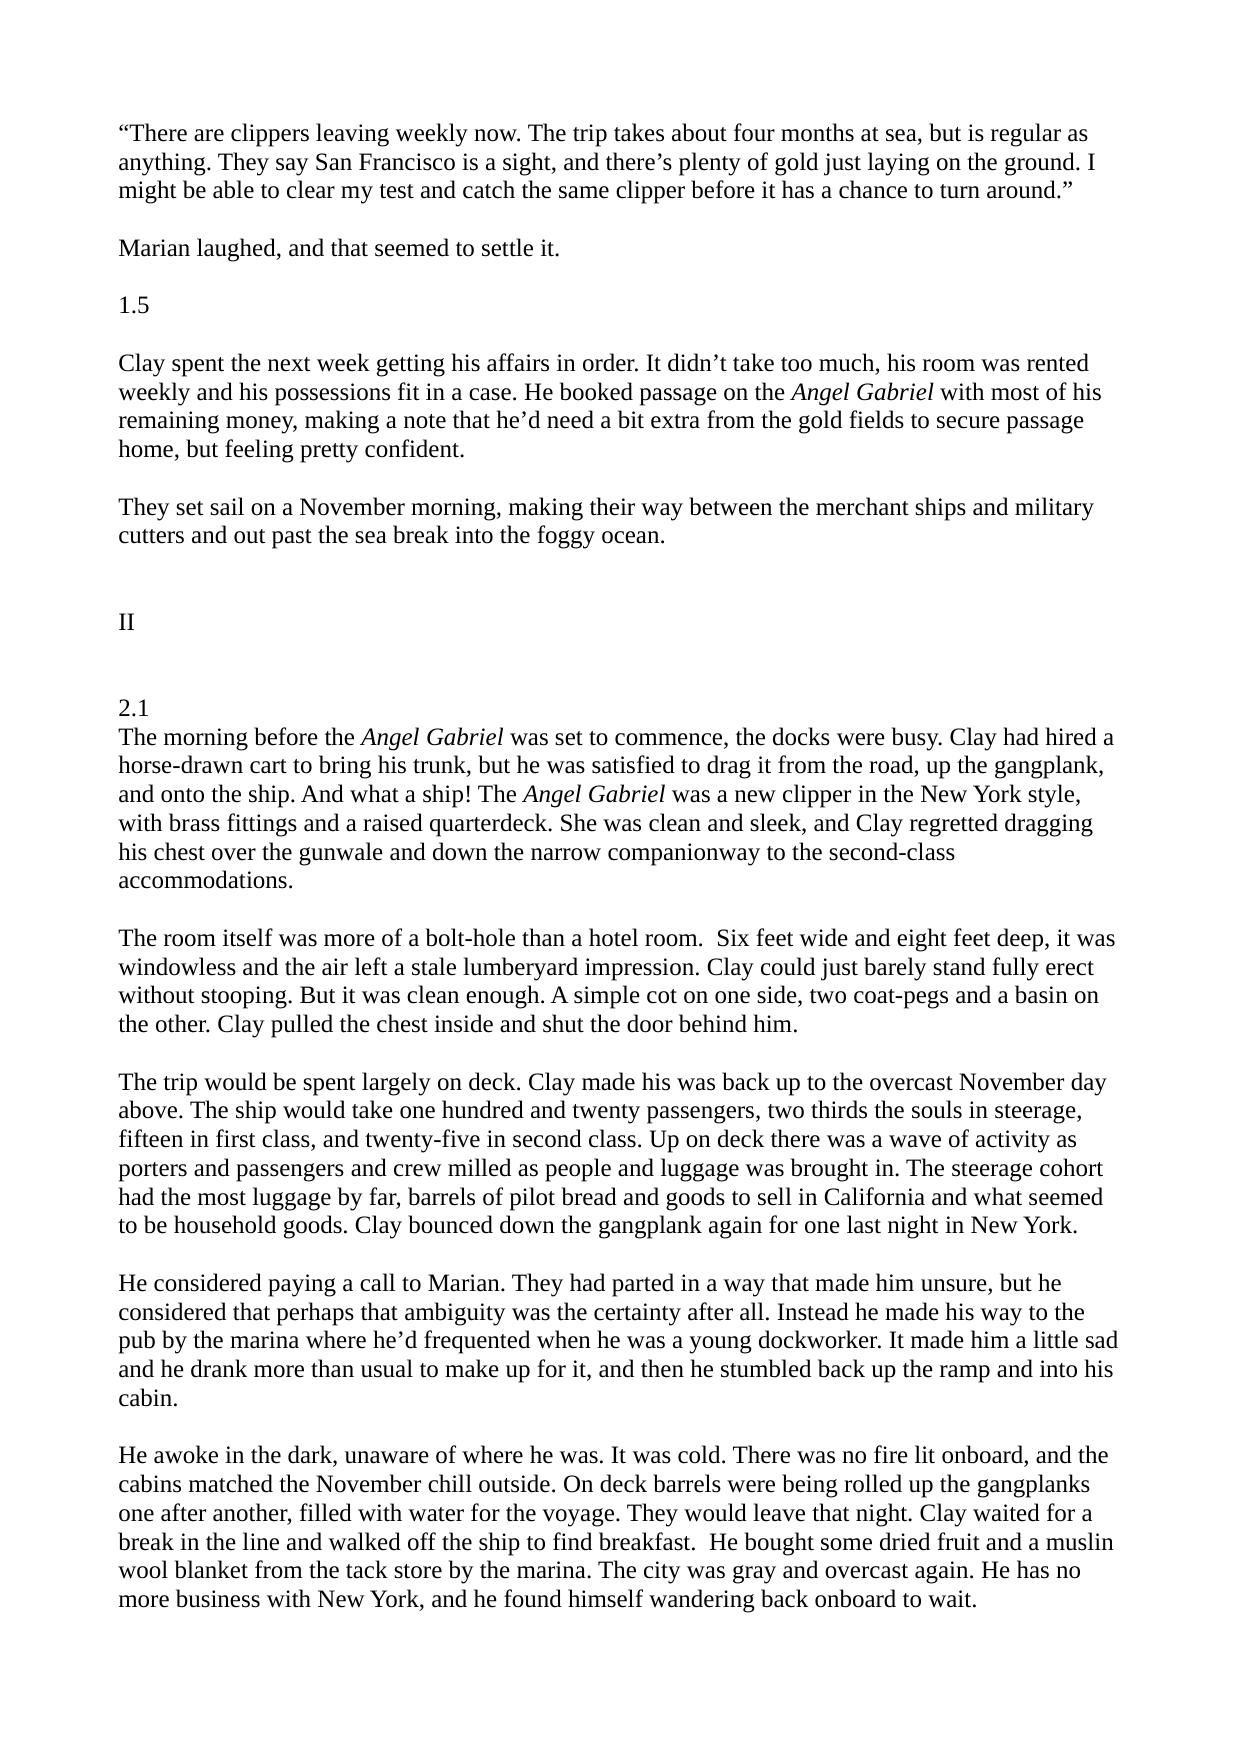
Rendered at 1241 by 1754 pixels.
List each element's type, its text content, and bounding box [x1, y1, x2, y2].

text Clay spent the next week getting his affairs in order. It didn’t take too much, his room was rented weekly and his possessions fit in a case. He booked passage on the Angel Gabriel with most of his remaining money, making a note that he’d need a bit extra from the gold fields to secure passage home, but feeling pretty confident. [118, 348, 1122, 463]
text They set sail on a November morning, making their way between the merchant ships and military cutters and out past the sea break into the foggy ocean. [118, 492, 1122, 549]
text The trip would be spent largely on deck. Clay made his was back up to the overcast November day above. The ship would take one hundred and twenty passengers, two thirds the souls in steerage, fifteen in first class, and twenty-five in second class. Up on deck there was a wave of activity as porters and passengers and crew milled as people and luggage was brought in. The steerage cohort had the most luggage by far, barrels of pilot bread and goods to sell in California and what seemed to be household goods. Clay bounced down the gangplank again for one last night in New York. [118, 1067, 1122, 1239]
text 1.5 [118, 291, 1122, 319]
text “There are clippers leaving weekly now. The trip takes about four months at sea, but is regular as anything. They say San Francisco is a sight, and there’s plenty of gold just laying on the ground. I might be able to clear my test and catch the same clipper before it has a chance to turn around.” [118, 118, 1122, 204]
text 2.1 [118, 693, 1122, 722]
text The morning before the Angel Gabriel was set to commence, the docks were busy. Clay had hired a horse-drawn cart to bring his trunk, but he was satisfied to drag it from the road, up the gangplank, and onto the ship. And what a ship! The Angel Gabriel was a new clipper in the New York style, with brass fittings and a raised quarterdeck. She was clean and sleek, and Clay regretted dragging his chest over the gunwale and down the narrow companionway to the second-class accommodations. [118, 722, 1122, 894]
text He awoke in the dark, unaware of where he was. It was cold. There was no fire lit onboard, and the cabins matched the November chill outside. On deck barrels were being rolled up the gangplanks one after another, filled with water for the voyage. They would leave that night. Clay waited for a break in the line and walked off the ship to find breakfast. He bought some dried fruit and a muslin wool blanket from the tack store by the marina. The city was gray and overcast again. He has no more business with New York, and he found himself wandering back onboard to wait. [118, 1441, 1122, 1613]
text II [118, 607, 1122, 636]
text The room itself was more of a bolt-hole than a hotel room. Six feet wide and eight feet deep, it was windowless and the air left a stale lumberyard impression. Clay could just barely stand fully erect without stooping. But it was clean enough. A simple cot on one side, two coat-pegs and a basin on the other. Clay pulled the chest inside and shut the door behind him. [118, 923, 1122, 1038]
text Marian laughed, and that seemed to settle it. [118, 233, 1122, 262]
text He considered paying a call to Marian. They had parted in a way that made him unsure, but he considered that perhaps that ambiguity was the certainty after all. Instead he made his way to the pub by the marina where he’d frequented when he was a young dockworker. It made him a little sad and he drank more than usual to make up for it, and then he stumbled back up the ramp and into his cabin. [118, 1268, 1122, 1412]
